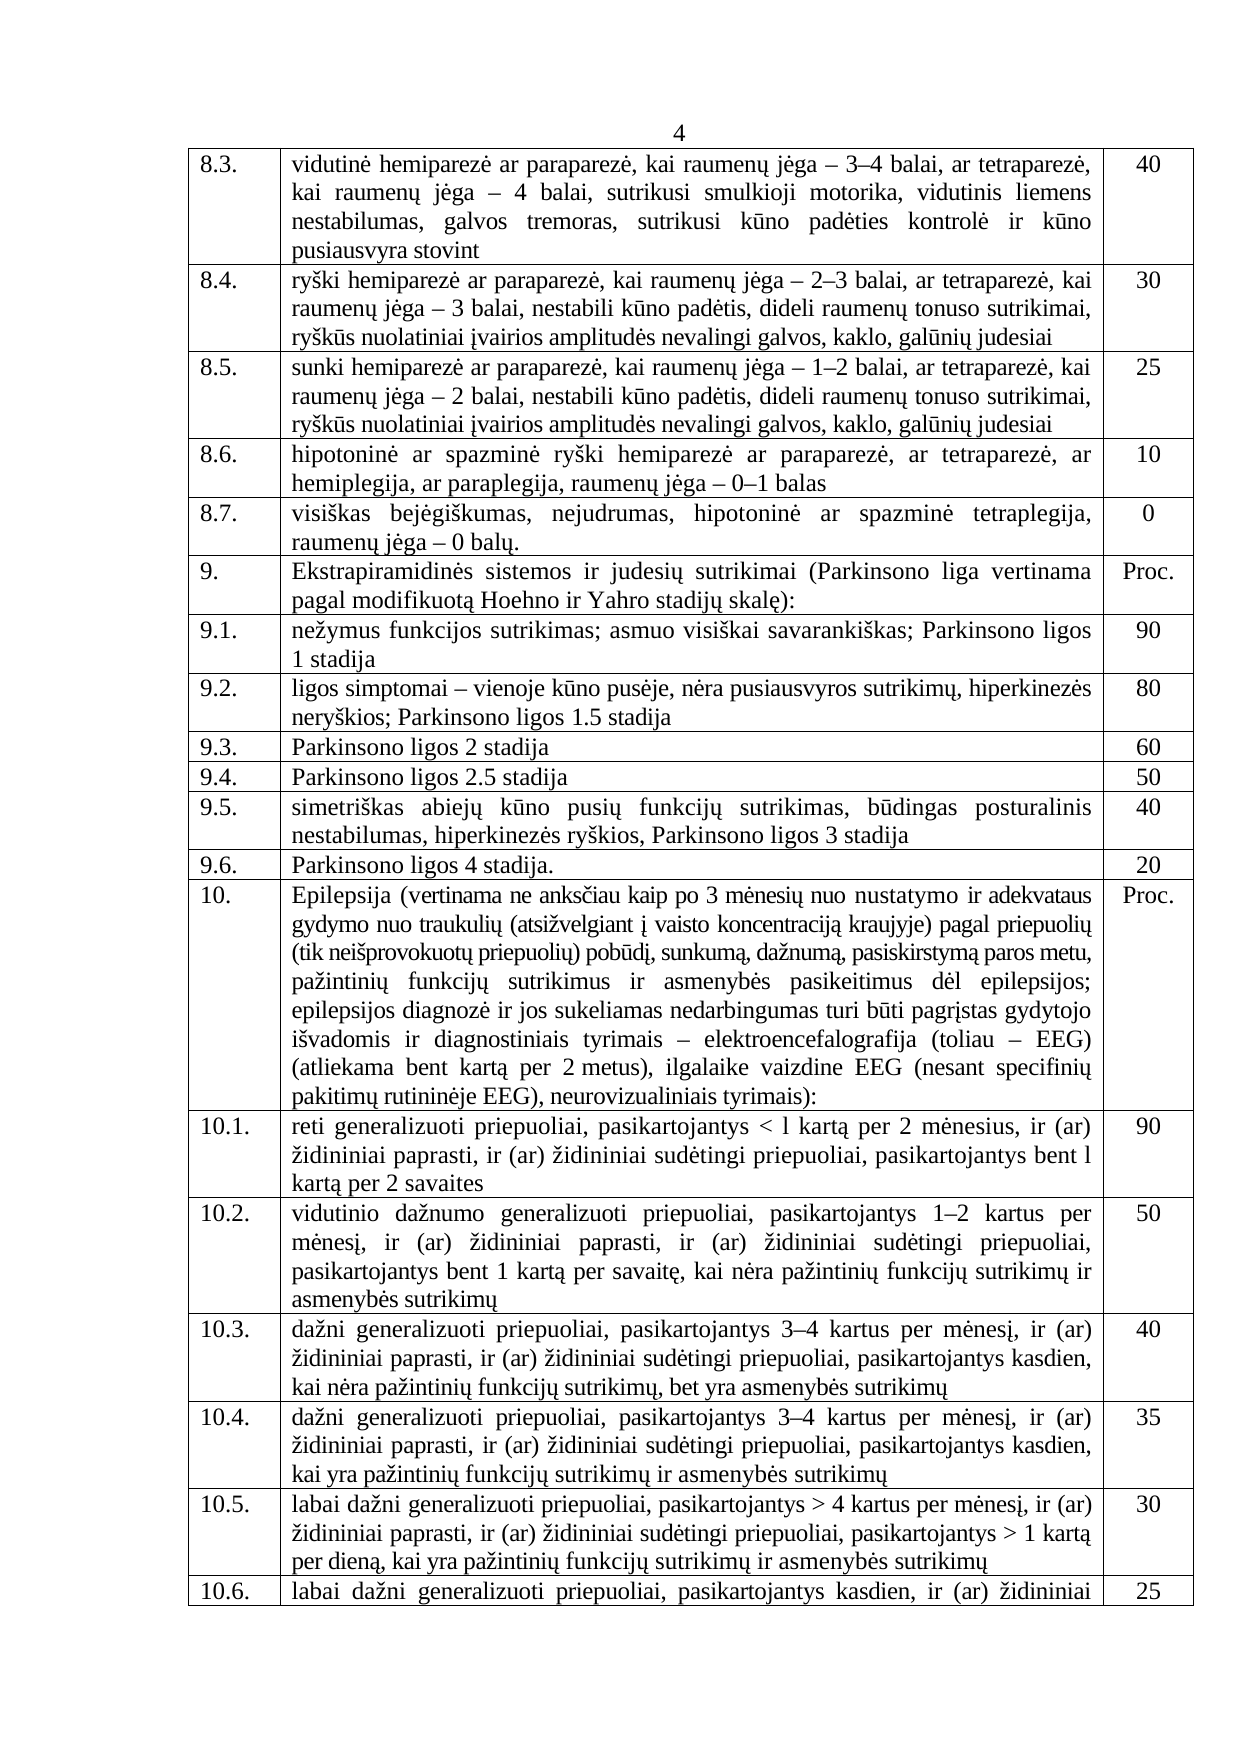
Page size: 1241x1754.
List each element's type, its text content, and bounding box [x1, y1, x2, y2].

table_cell reti generalizuoti priepuoliai, pasikartojantys < l kartą per 2 mėnesius, ir (ar) židininiai paprasti, ir (ar) židininiai sudėtingi priepuoliai, pasikartojantys bent l kartą per 2 savaites [281, 1111, 1103, 1197]
table_cell nežymus funkcijos sutrikimas; asmuo visiškai savarankiškas; Parkinsono ligos 1 stadija [281, 615, 1103, 672]
table_cell Ekstrapiramidinės sistemos ir judesių sutrikimai (Parkinsono liga vertinama pagal modifikuotą Hoehno ir Yahro stadijų skalę): [281, 556, 1103, 614]
table_cell Epilepsija (vertinama ne anksčiau kaip po 3 mėnesių nuo nustatymo ir adekvataus gydymo nuo traukulių (atsižvelgiant į vaisto koncentraciją kraujyje) pagal priepuolių (tik neišprovokuotų priepuolių) pobūdį, sunkumą, dažnumą, pasiskirstymą paros metu, pažintinių funkcijų sutrikimus ir asmenybės pasikeitimus dėl epilepsijos; epilepsijos diagnozė ir jos sukeliamas nedarbingumas turi būti pagrįstas gydytojo išvadomis ir diagnostiniais tyrimais – elektroencefalografija (toliau – EEG) (atliekama bent kartą per 2 metus), ilgalaike vaizdine EEG (nesant specifinių pakitimų rutininėje EEG), neurovizualiniais tyrimais): [281, 880, 1103, 1110]
table_cell 9.2. [189, 674, 280, 731]
table_cell Parkinsono ligos 2.5 stadija [281, 762, 1103, 791]
table_cell sunki hemiparezė ar paraparezė, kai raumenų jėga – 1–2 balai, ar tetraparezė, kai raumenų jėga – 2 balai, nestabili kūno padėtis, dideli raumenų tonuso sutrikimai, ryškūs nuolatiniai įvairios amplitudės nevalingi galvos, kaklo, galūnių judesiai [281, 352, 1103, 438]
table_cell dažni generalizuoti priepuoliai, pasikartojantys 3–4 kartus per mėnesį, ir (ar) židininiai paprasti, ir (ar) židininiai sudėtingi priepuoliai, pasikartojantys kasdien, kai nėra pažintinių funkcijų sutrikimų, bet yra asmenybės sutrikimų [281, 1314, 1103, 1401]
table_cell 20 [1104, 850, 1193, 879]
table_cell 10.5. [189, 1489, 280, 1575]
table_cell labai dažni generalizuoti priepuoliai, pasikartojantys > 4 kartus per mėnesį, ir (ar) židininiai paprasti, ir (ar) židininiai sudėtingi priepuoliai, pasikartojantys > 1 kartą per dieną, kai yra pažintinių funkcijų sutrikimų ir asmenybės sutrikimų [281, 1489, 1103, 1575]
table_cell Proc. [1104, 880, 1193, 1110]
table_cell 30 [1104, 1489, 1193, 1575]
table_cell 10 [1104, 439, 1193, 497]
table_cell Proc. [1104, 556, 1193, 614]
table_cell Parkinsono ligos 2 stadija [281, 732, 1103, 761]
table_cell vidutinė hemiparezė ar paraparezė, kai raumenų jėga – 3–4 balai, ar tetraparezė, kai raumenų jėga – 4 balai, sutrikusi smulkioji motorika, vidutinis liemens nestabilumas, galvos tremoras, sutrikusi kūno padėties kontrolė ir kūno pusiausvyra stovint [281, 149, 1103, 264]
table_cell 10.4. [189, 1402, 280, 1488]
table_cell 50 [1104, 762, 1193, 791]
table_cell 35 [1104, 1402, 1193, 1488]
table_cell 40 [1104, 792, 1193, 849]
table_cell 40 [1104, 1314, 1193, 1401]
table_cell 25 [1104, 1576, 1193, 1605]
table_cell 10.3. [189, 1314, 280, 1401]
table_cell 90 [1104, 615, 1193, 672]
table_cell vidutinio dažnumo generalizuoti priepuoliai, pasikartojantys 1–2 kartus per mėnesį, ir (ar) židininiai paprasti, ir (ar) židininiai sudėtingi priepuoliai, pasikartojantys bent 1 kartą per savaitę, kai nėra pažintinių funkcijų sutrikimų ir asmenybės sutrikimų [281, 1198, 1103, 1313]
table_cell dažni generalizuoti priepuoliai, pasikartojantys 3–4 kartus per mėnesį, ir (ar) židininiai paprasti, ir (ar) židininiai sudėtingi priepuoliai, pasikartojantys kasdien, kai yra pažintinių funkcijų sutrikimų ir asmenybės sutrikimų [281, 1402, 1103, 1488]
table_cell 9.1. [189, 615, 280, 672]
table_cell 9. [189, 556, 280, 614]
table_cell simetriškas abiejų kūno pusių funkcijų sutrikimas, būdingas posturalinis nestabilumas, hiperkinezės ryškios, Parkinsono ligos 3 stadija [281, 792, 1103, 849]
table_cell 50 [1104, 1198, 1193, 1313]
table_cell ligos simptomai – vienoje kūno pusėje, nėra pusiausvyros sutrikimų, hiperkinezės neryškios; Parkinsono ligos 1.5 stadija [281, 674, 1103, 731]
table_cell 8.6. [189, 439, 280, 497]
table_cell hipotoninė ar spazminė ryški hemiparezė ar paraparezė, ar tetraparezė, ar hemiplegija, ar paraplegija, raumenų jėga – 0–1 balas [281, 439, 1103, 497]
table_cell 10.1. [189, 1111, 280, 1197]
table_cell 8.5. [189, 352, 280, 438]
table_cell 10. [189, 880, 280, 1110]
table_cell ryški hemiparezė ar paraparezė, kai raumenų jėga – 2–3 balai, ar tetraparezė, kai raumenų jėga – 3 balai, nestabili kūno padėtis, dideli raumenų tonuso sutrikimai, ryškūs nuolatiniai įvairios amplitudės nevalingi galvos, kaklo, galūnių judesiai [281, 265, 1103, 351]
table_cell 40 [1104, 149, 1193, 264]
table_cell visiškas bejėgiškumas, nejudrumas, hipotoninė ar spazminė tetraplegija, raumenų jėga – 0 balų. [281, 498, 1103, 555]
table_cell 8.4. [189, 265, 280, 351]
table_cell 80 [1104, 674, 1193, 731]
table_cell labai dažni generalizuoti priepuoliai, pasikartojantys kasdien, ir (ar) židininiai [281, 1576, 1103, 1605]
table_cell 9.4. [189, 762, 280, 791]
table_cell 9.6. [189, 850, 280, 879]
table_cell 10.6. [189, 1576, 280, 1605]
table_cell 90 [1104, 1111, 1193, 1197]
table_cell Parkinsono ligos 4 stadija. [281, 850, 1103, 879]
table_cell 10.2. [189, 1198, 280, 1313]
table_cell 60 [1104, 732, 1193, 761]
table_cell 25 [1104, 352, 1193, 438]
table_cell 0 [1104, 498, 1193, 555]
table_cell 9.5. [189, 792, 280, 849]
table_cell 8.7. [189, 498, 280, 555]
table_cell 30 [1104, 265, 1193, 351]
table_cell 9.3. [189, 732, 280, 761]
table_cell 8.3. [189, 149, 280, 264]
